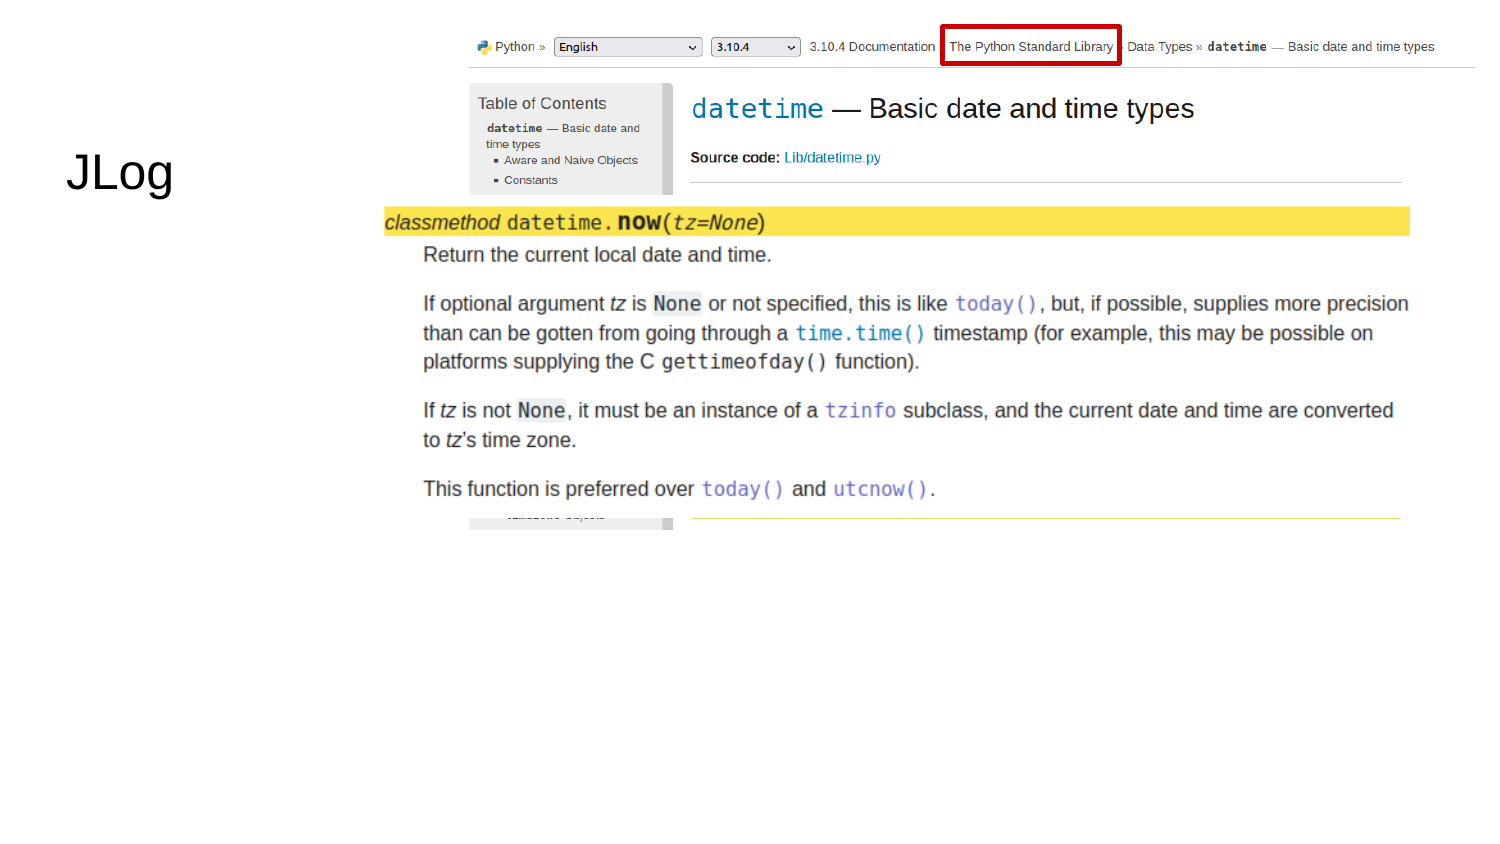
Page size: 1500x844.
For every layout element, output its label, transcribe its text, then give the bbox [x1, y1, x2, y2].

title JLog [51, 91, 461, 216]
picture [373, 24, 1475, 530]
picture [945, 29, 1117, 61]
